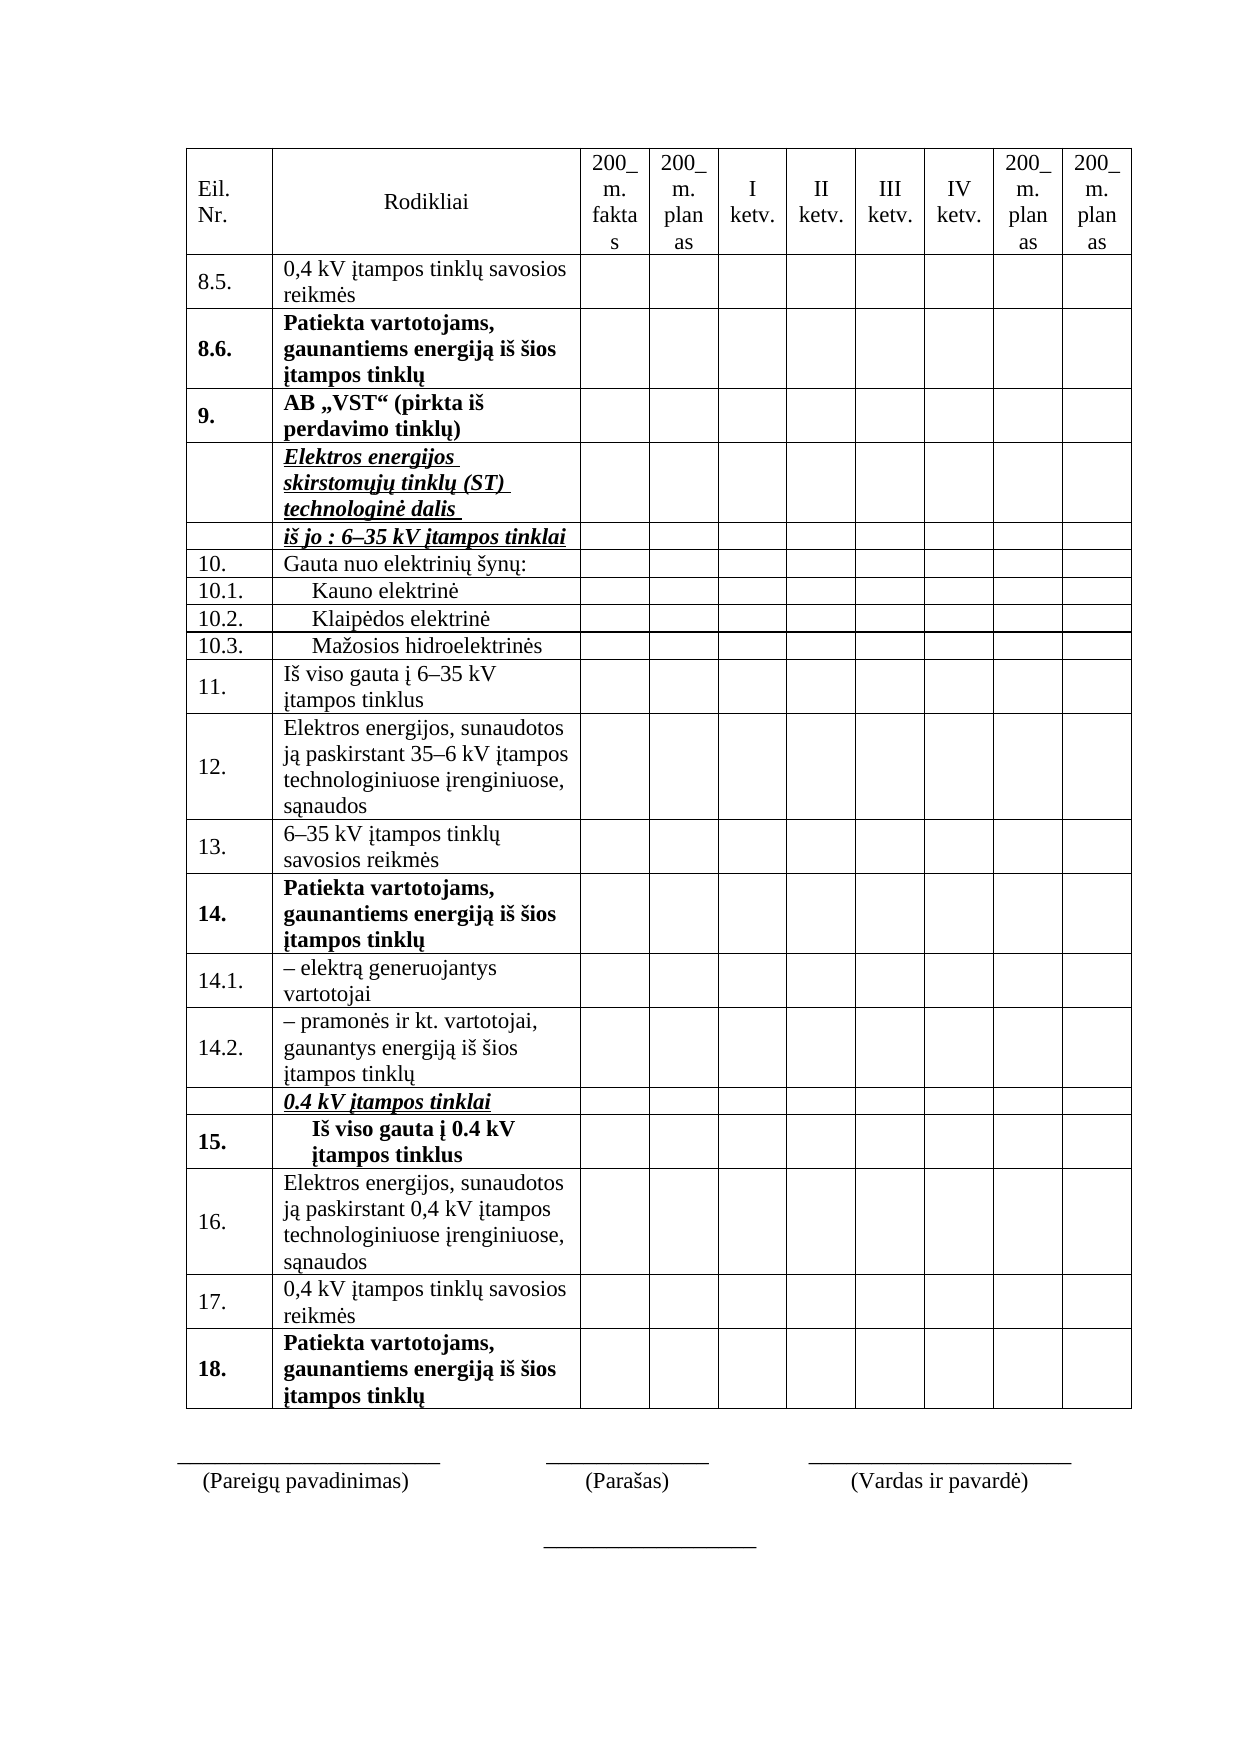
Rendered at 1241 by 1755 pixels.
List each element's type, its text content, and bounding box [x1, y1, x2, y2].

table_cell [925, 633, 993, 659]
table_cell [856, 1329, 924, 1408]
table_cell [787, 1329, 855, 1408]
table_cell [581, 1275, 649, 1328]
table_cell [787, 660, 855, 712]
table_cell [719, 1275, 786, 1328]
table_cell [994, 605, 1062, 631]
table_cell [581, 660, 649, 712]
table_cell [787, 954, 855, 1007]
table_cell 10.1. [187, 578, 272, 604]
table_cell [994, 820, 1062, 873]
table_cell [994, 255, 1062, 308]
table_cell [650, 389, 718, 442]
table_cell 0,4 kV įtampos tinklų savosios reikmės [273, 255, 580, 308]
table_cell [581, 1088, 649, 1114]
table_cell [650, 443, 718, 522]
table_cell [925, 660, 993, 712]
table_cell [787, 605, 855, 631]
table_cell [925, 714, 993, 819]
table_cell [994, 954, 1062, 1007]
table_cell [1063, 1008, 1131, 1087]
table_cell [994, 1008, 1062, 1087]
table_cell AB „VST“ (pirkta iš perdavimo tinklų) [273, 389, 580, 442]
table_cell Elektros energijos, sunaudotos ją paskirstant 35–6 kV įtampos technologiniuose įrenginiuose, sąnaudos [273, 714, 580, 819]
table_cell [787, 309, 855, 388]
table_cell [787, 714, 855, 819]
table_cell [925, 1115, 993, 1168]
table_cell [1063, 820, 1131, 873]
table_header I ketv. [719, 149, 786, 254]
table_cell [856, 660, 924, 712]
table_cell [581, 1115, 649, 1168]
table_cell [1063, 1088, 1131, 1114]
table_cell [994, 1115, 1062, 1168]
table_cell [650, 1008, 718, 1087]
table_cell 13. [187, 820, 272, 873]
table_cell [650, 309, 718, 388]
table_cell [856, 255, 924, 308]
table_cell Elektros energijos, sunaudotos ją paskirstant 0,4 kV įtampos technologiniuose įrenginiuose, sąnaudos [273, 1169, 580, 1274]
table_cell [719, 550, 786, 577]
table_cell [925, 874, 993, 953]
table_cell Mažosios hidroelektrinės [273, 633, 580, 659]
table_cell Kauno elektrinė [273, 578, 580, 604]
table_cell 14. [187, 874, 272, 953]
table_cell [581, 389, 649, 442]
table_cell [925, 1088, 993, 1114]
table_cell [925, 389, 993, 442]
table_cell 12. [187, 714, 272, 819]
table_cell [650, 1275, 718, 1328]
table_cell [1063, 1275, 1131, 1328]
table_cell [1063, 1169, 1131, 1274]
table_cell [581, 1008, 649, 1087]
table_cell [856, 874, 924, 953]
table_cell [787, 820, 855, 873]
table_cell [994, 309, 1062, 388]
table_cell [994, 550, 1062, 577]
table_cell [719, 1115, 786, 1168]
table_cell [1063, 605, 1131, 631]
table_header 200_ m. faktas [581, 149, 649, 254]
table_cell [719, 1088, 786, 1114]
table_cell [787, 255, 855, 308]
table_cell [719, 1169, 786, 1274]
table_cell [787, 550, 855, 577]
table_cell 18. [187, 1329, 272, 1408]
table_cell 6–35 kV įtampos tinklų savosios reikmės [273, 820, 580, 873]
table_cell – elektrą generuojantys vartotojai [273, 954, 580, 1007]
table_cell [994, 874, 1062, 953]
table_cell [719, 820, 786, 873]
table_cell [856, 1169, 924, 1274]
table_cell [1063, 309, 1131, 388]
table_cell [581, 633, 649, 659]
table_cell [581, 443, 649, 522]
table_cell [650, 820, 718, 873]
table_cell Patiekta vartotojams, gaunantiems energiją iš šios įtampos tinklų [273, 1329, 580, 1408]
table_cell Elektros energijos skirstomųjų tinklų (ST) technologinė dalis [273, 443, 580, 522]
table_cell [1063, 578, 1131, 604]
table_cell [856, 714, 924, 819]
table_cell [1063, 389, 1131, 442]
table_cell [650, 1115, 718, 1168]
table_cell [719, 389, 786, 442]
table_cell [581, 309, 649, 388]
table_cell [925, 954, 993, 1007]
table_cell [994, 714, 1062, 819]
table_cell [650, 605, 718, 631]
table_cell [787, 523, 855, 549]
table_cell [719, 523, 786, 549]
table_cell [581, 523, 649, 549]
table_cell [994, 1275, 1062, 1328]
table_cell [925, 443, 993, 522]
table_cell [581, 820, 649, 873]
table_cell [925, 820, 993, 873]
table_cell [1063, 660, 1131, 712]
table_cell [719, 660, 786, 712]
table_cell [187, 1088, 272, 1114]
table_cell [719, 309, 786, 388]
table_cell [925, 605, 993, 631]
table_cell [650, 255, 718, 308]
table_cell [719, 954, 786, 1007]
table_cell [856, 633, 924, 659]
table_cell [787, 1008, 855, 1087]
table_cell [581, 255, 649, 308]
table_cell [650, 714, 718, 819]
table_cell [650, 1329, 718, 1408]
table_cell [1063, 954, 1131, 1007]
table_cell Iš viso gauta į 0.4 kV įtampos tinklus [273, 1115, 580, 1168]
table_cell [994, 443, 1062, 522]
table_cell [856, 550, 924, 577]
table_cell 14.2. [187, 1008, 272, 1087]
table_cell [856, 605, 924, 631]
table_header IV ketv. [925, 149, 993, 254]
table_cell [925, 255, 993, 308]
table_cell [994, 1169, 1062, 1274]
table_cell 0,4 kV įtampos tinklų savosios reikmės [273, 1275, 580, 1328]
table_cell [925, 1169, 993, 1274]
table_cell 0.4 kV įtampos tinklai [273, 1088, 580, 1114]
table_cell [856, 820, 924, 873]
table_cell [856, 1115, 924, 1168]
table_cell [925, 578, 993, 604]
table_cell [719, 714, 786, 819]
table_cell [925, 309, 993, 388]
text _____________________ _____________ _____________________ [177, 1438, 1122, 1467]
table_cell [1063, 874, 1131, 953]
table_cell [925, 523, 993, 549]
table_header III ketv. [856, 149, 924, 254]
table_cell [994, 389, 1062, 442]
table_cell [719, 605, 786, 631]
table_cell [581, 1329, 649, 1408]
table_cell [650, 1088, 718, 1114]
table_cell [787, 633, 855, 659]
table_cell [1063, 550, 1131, 577]
table_cell [650, 954, 718, 1007]
table_cell Klaipėdos elektrinė [273, 605, 580, 631]
table_header 200_ m. planas [1063, 149, 1131, 254]
table_cell Patiekta vartotojams, gaunantiems energiją iš šios įtampos tinklų [273, 874, 580, 953]
table_cell [581, 550, 649, 577]
table_header II ketv. [787, 149, 855, 254]
table_cell [1063, 443, 1131, 522]
table_header Eil. Nr. [187, 149, 272, 254]
table_cell [581, 954, 649, 1007]
table_cell Iš viso gauta į 6–35 kV įtampos tinklus [273, 660, 580, 712]
table_cell 14.1. [187, 954, 272, 1007]
table_cell [856, 1275, 924, 1328]
table_cell [787, 389, 855, 442]
table_cell [187, 523, 272, 549]
table_cell [994, 1329, 1062, 1408]
table_cell iš jo : 6–35 kV įtampos tinklai [273, 523, 580, 549]
table_cell 8.6. [187, 309, 272, 388]
table_cell 11. [187, 660, 272, 712]
table_cell [719, 578, 786, 604]
table_cell [787, 578, 855, 604]
table_cell [787, 874, 855, 953]
table_cell [994, 660, 1062, 712]
table_cell 10.3. [187, 633, 272, 659]
table_cell [925, 1329, 993, 1408]
table_cell [856, 309, 924, 388]
table_cell 10. [187, 550, 272, 577]
table_cell [581, 874, 649, 953]
table_cell 16. [187, 1169, 272, 1274]
table_cell [856, 1088, 924, 1114]
table_cell [1063, 1115, 1131, 1168]
table_cell 15. [187, 1115, 272, 1168]
table_cell Gauta nuo elektrinių šynų: [273, 550, 580, 577]
table_cell [650, 633, 718, 659]
table_cell [719, 874, 786, 953]
table_cell [856, 954, 924, 1007]
table_cell [856, 578, 924, 604]
table_cell [856, 389, 924, 442]
table_cell [1063, 523, 1131, 549]
table_cell [1063, 1329, 1131, 1408]
table_cell [994, 523, 1062, 549]
table_cell [1063, 633, 1131, 659]
table_cell [719, 443, 786, 522]
table_cell [925, 1008, 993, 1087]
table_cell [787, 1275, 855, 1328]
table_cell Patiekta vartotojams, gaunantiems energiją iš šios įtampos tinklų [273, 309, 580, 388]
table_cell 17. [187, 1275, 272, 1328]
table_cell [650, 1169, 718, 1274]
table_header Rodikliai [273, 149, 580, 254]
table_cell [581, 578, 649, 604]
table_cell [581, 605, 649, 631]
table_cell – pramonės ir kt. vartotojai, gaunantys energiją iš šios įtampos tinklų [273, 1008, 580, 1087]
table_cell [994, 1088, 1062, 1114]
table_cell [856, 523, 924, 549]
table_cell [650, 550, 718, 577]
table_cell [650, 523, 718, 549]
text _________________ [177, 1522, 1122, 1551]
table_cell [787, 1169, 855, 1274]
table_cell [581, 1169, 649, 1274]
table_cell [719, 1008, 786, 1087]
table_cell [994, 633, 1062, 659]
table_cell [787, 443, 855, 522]
table_header 200_ m. planas [994, 149, 1062, 254]
table_cell 9. [187, 389, 272, 442]
table_cell 8.5. [187, 255, 272, 308]
table_cell [856, 1008, 924, 1087]
table_cell [650, 578, 718, 604]
table_cell [787, 1088, 855, 1114]
table_cell [994, 578, 1062, 604]
table_cell [787, 1115, 855, 1168]
table_cell [581, 714, 649, 819]
table_cell [719, 255, 786, 308]
table_cell [719, 633, 786, 659]
table_cell [856, 443, 924, 522]
table_cell [1063, 255, 1131, 308]
table_cell [925, 550, 993, 577]
table_cell [719, 1329, 786, 1408]
table_cell [187, 443, 272, 522]
table_cell 10.2. [187, 605, 272, 631]
table_cell [1063, 714, 1131, 819]
table_cell [925, 1275, 993, 1328]
table_cell [650, 660, 718, 712]
text (Pareigų pavadinimas) (Parašas) (Vardas ir pavardė) [202, 1467, 1122, 1493]
table_header 200_ m. planas [650, 149, 718, 254]
table_cell [650, 874, 718, 953]
